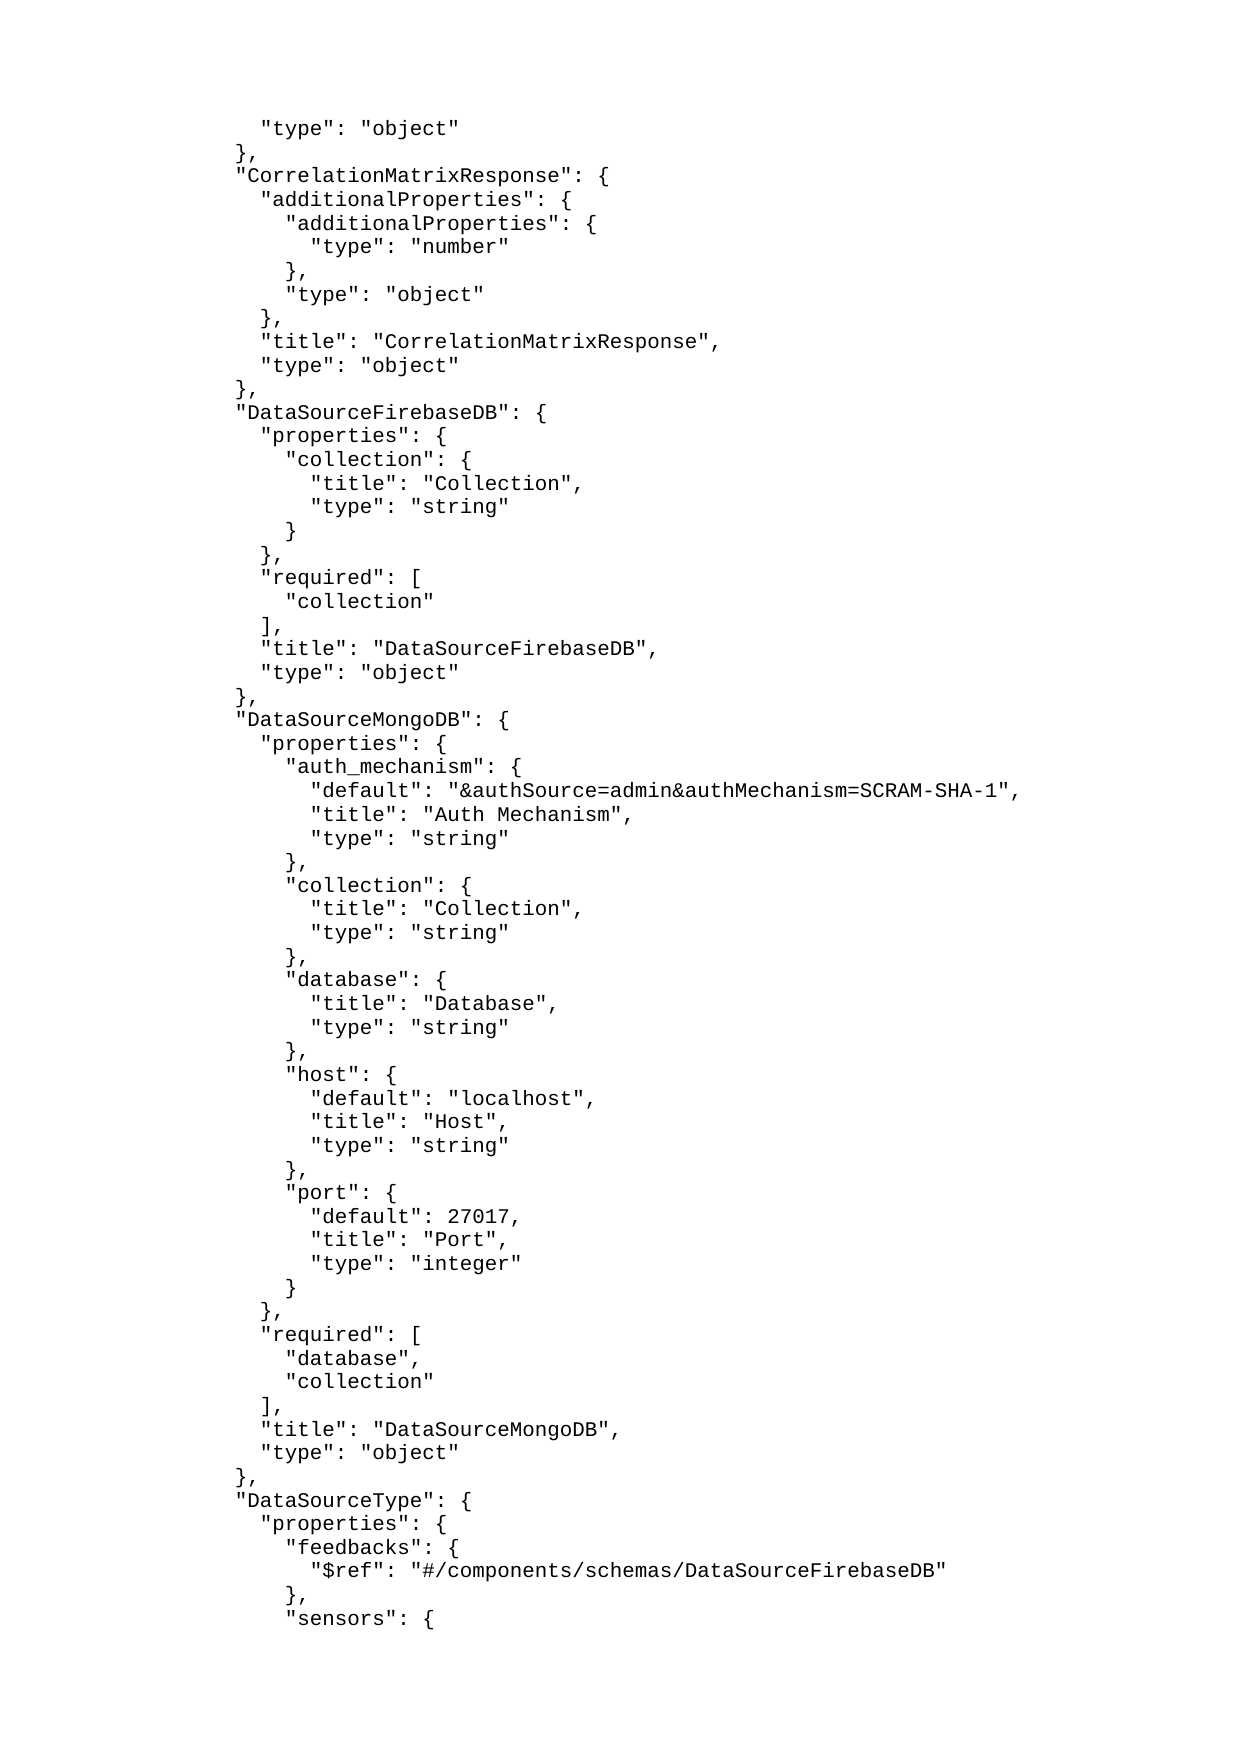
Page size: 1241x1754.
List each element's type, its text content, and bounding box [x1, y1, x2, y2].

text }, [118, 142, 1122, 165]
text "database": { [118, 969, 1122, 993]
text "type": "string" [118, 922, 1122, 946]
text "DataSourceType": { [118, 1489, 1122, 1513]
text "type": "number" [118, 236, 1122, 260]
text }, [118, 544, 1122, 567]
text "title": "DataSourceFirebaseDB", [118, 638, 1122, 662]
text "title": "Auth Mechanism", [118, 804, 1122, 827]
text "$ref": "#/components/schemas/DataSourceFirebaseDB" [118, 1561, 1122, 1584]
text "feedbacks": { [118, 1537, 1122, 1561]
text }, [118, 1584, 1122, 1608]
text "type": "object" [118, 118, 1122, 142]
text "default": "localhost", [118, 1088, 1122, 1111]
text "type": "string" [118, 1017, 1122, 1040]
text ], [118, 1395, 1122, 1419]
text "title": "Database", [118, 993, 1122, 1017]
text "title": "CorrelationMatrixResponse", [118, 331, 1122, 354]
text "type": "object" [118, 354, 1122, 378]
text "port": { [118, 1182, 1122, 1206]
text "CorrelationMatrixResponse": { [118, 165, 1122, 189]
text "type": "object" [118, 662, 1122, 686]
text "title": "Collection", [118, 898, 1122, 922]
text "collection": { [118, 449, 1122, 473]
text "DataSourceMongoDB": { [118, 709, 1122, 733]
text } [118, 520, 1122, 544]
text "type": "object" [118, 284, 1122, 307]
text }, [118, 851, 1122, 875]
text "default": 27017, [118, 1206, 1122, 1229]
text "type": "string" [118, 496, 1122, 520]
text "additionalProperties": { [118, 213, 1122, 236]
text }, [118, 1158, 1122, 1182]
text ], [118, 615, 1122, 638]
text "host": { [118, 1064, 1122, 1088]
text "type": "string" [118, 1135, 1122, 1158]
text "type": "object" [118, 1442, 1122, 1466]
text "auth_mechanism": { [118, 757, 1122, 780]
text }, [118, 1466, 1122, 1489]
text } [118, 1277, 1122, 1300]
text }, [118, 378, 1122, 402]
text "collection" [118, 1371, 1122, 1395]
text }, [118, 1300, 1122, 1324]
text "collection" [118, 591, 1122, 615]
text }, [118, 307, 1122, 331]
text "title": "Port", [118, 1229, 1122, 1253]
text "title": "Collection", [118, 473, 1122, 496]
text "DataSourceFirebaseDB": { [118, 402, 1122, 426]
text "sensors": { [118, 1608, 1122, 1631]
text }, [118, 1040, 1122, 1064]
text "collection": { [118, 875, 1122, 898]
text "type": "integer" [118, 1253, 1122, 1277]
text "properties": { [118, 1513, 1122, 1537]
text "additionalProperties": { [118, 189, 1122, 213]
text "database", [118, 1348, 1122, 1371]
text }, [118, 686, 1122, 709]
text "properties": { [118, 426, 1122, 449]
text "type": "string" [118, 827, 1122, 851]
text "title": "Host", [118, 1111, 1122, 1135]
text "required": [ [118, 1324, 1122, 1348]
text }, [118, 260, 1122, 284]
text "default": "&authSource=admin&authMechanism=SCRAM-SHA-1", [118, 780, 1122, 804]
text }, [118, 946, 1122, 969]
text "properties": { [118, 733, 1122, 757]
text "title": "DataSourceMongoDB", [118, 1419, 1122, 1442]
text "required": [ [118, 567, 1122, 591]
